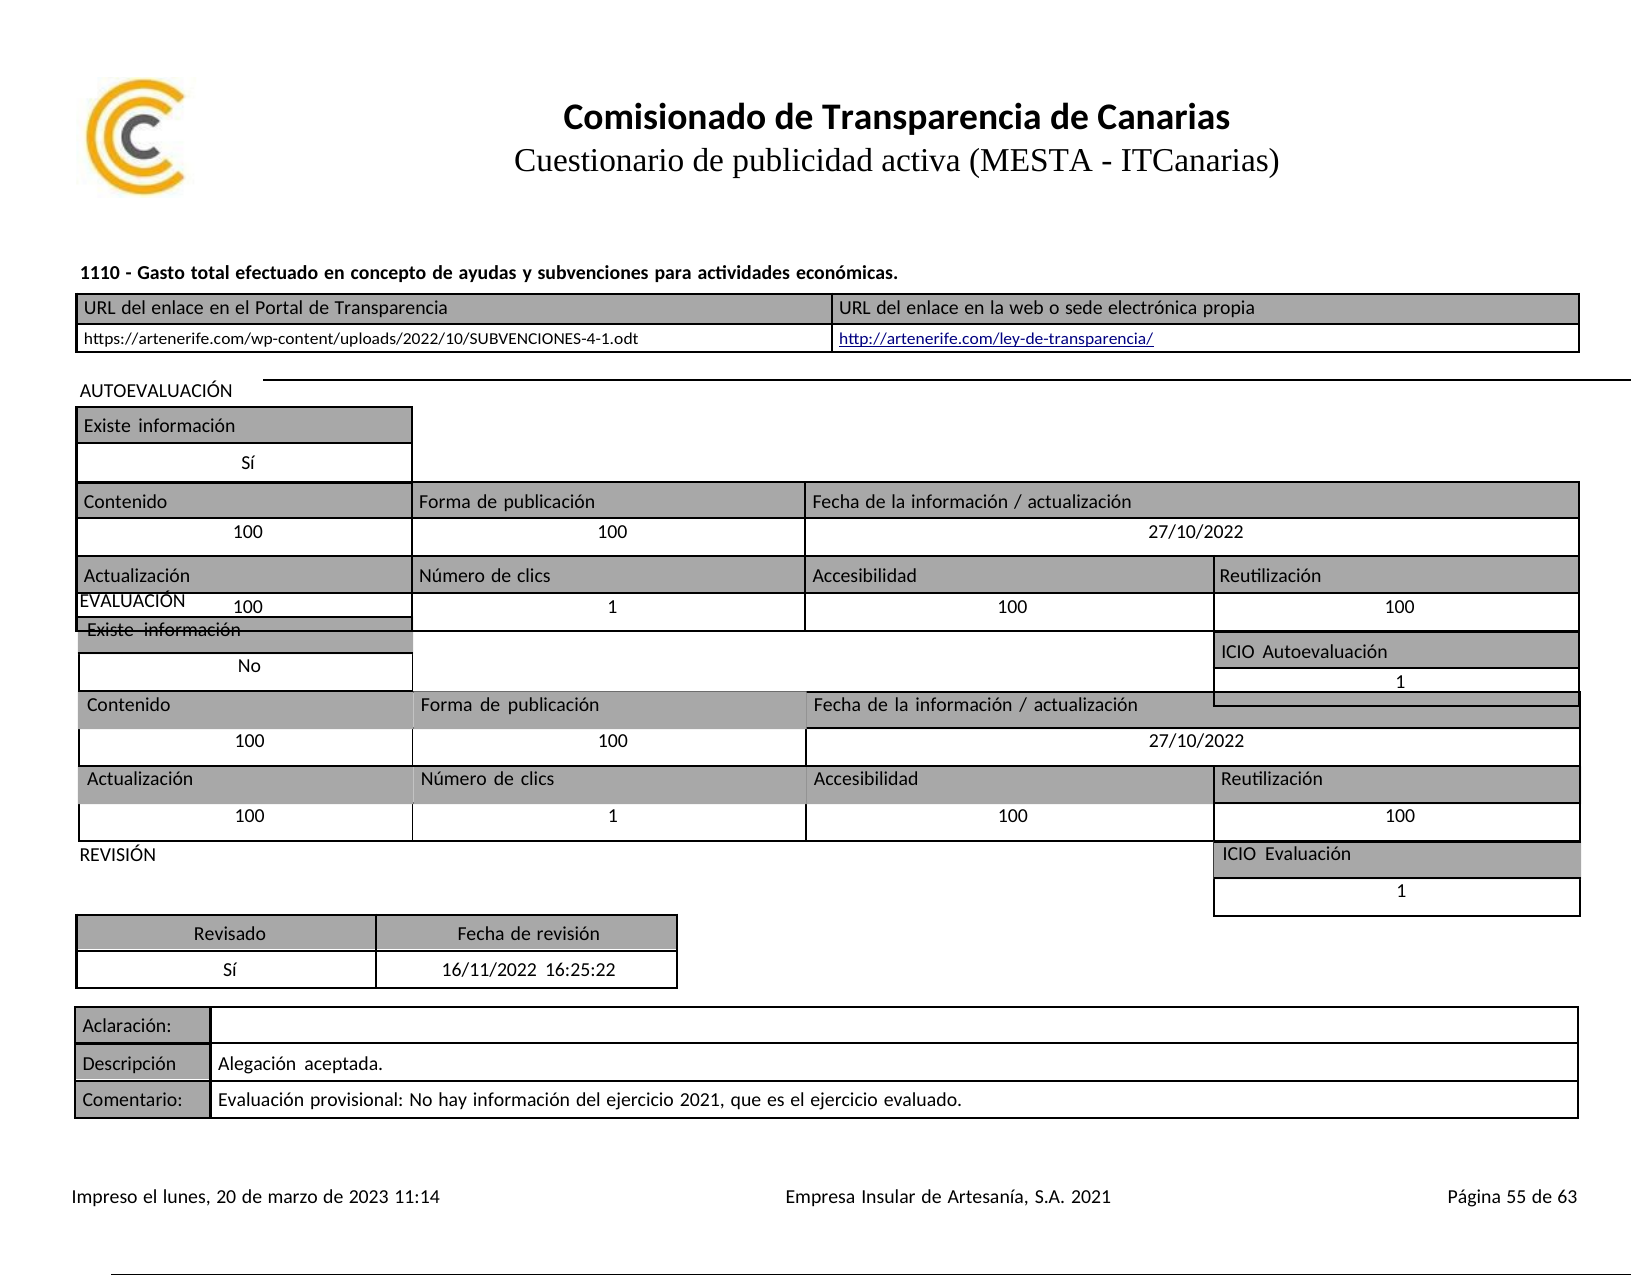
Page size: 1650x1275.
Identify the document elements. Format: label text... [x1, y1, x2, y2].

table_cell Sí [78, 952, 375, 987]
text AUTOEVALUACIÓN [79, 378, 1594, 403]
table_cell Descripción [76, 1045, 209, 1079]
table_cell 16/11/2022 16:25:22 [377, 952, 676, 987]
table_cell Número de clics [413, 557, 804, 592]
table_cell Comentario: [76, 1082, 209, 1117]
table_cell Reutilización [1215, 557, 1578, 592]
table_header Aclaración: [76, 1008, 209, 1042]
table_cell 1 [1215, 669, 1578, 691]
table_header URL del enlace en la web o sede electrónica propia [833, 295, 1578, 323]
table_cell Accesibilidad [806, 557, 1213, 592]
table_cell Fecha de la información / actualización [806, 483, 1578, 517]
picture [76, 77, 197, 198]
table_header Fecha de revisión [377, 916, 676, 949]
table_cell https://artenerife.com/wp-content/uploads/2022/10/SUBVENCIONES-4-1.odt [78, 325, 831, 351]
table_header [212, 1008, 1577, 1042]
table_cell Actualización [78, 557, 411, 592]
table_cell 100 [1215, 594, 1578, 630]
table_cell 100 [806, 594, 1213, 630]
table_header Existe información [78, 408, 411, 442]
table_cell 1 [413, 594, 804, 630]
table_cell 100 [78, 519, 411, 555]
table_cell Evaluación provisional: No hay información del ejercicio 2021, que es el ejercicio evaluado. [212, 1082, 1577, 1117]
table_cell Forma de publicación [413, 483, 804, 517]
table_cell [80, 655, 412, 690]
table_cell 100 [413, 519, 804, 555]
table_cell Contenido [78, 484, 411, 517]
table_header URL del enlace en el Portal de Transparencia [78, 295, 831, 323]
table_header [413, 406, 1579, 481]
table_cell Alegación aceptada. [212, 1044, 1577, 1079]
table_cell ICIO Autoevaluación [1215, 633, 1578, 667]
table_cell 100 [78, 594, 411, 616]
table_header Revisado [78, 916, 375, 949]
table_cell http://artenerife.com/ley-de-transparencia/ [833, 325, 1578, 351]
table_cell [413, 632, 1213, 691]
table_cell 27/10/2022 [806, 519, 1578, 555]
text 1110 - Gasto total efectuado en concepto de ayudas y subvenciones para actividades económicas. [79, 261, 1594, 285]
table_cell Sí [78, 444, 411, 481]
